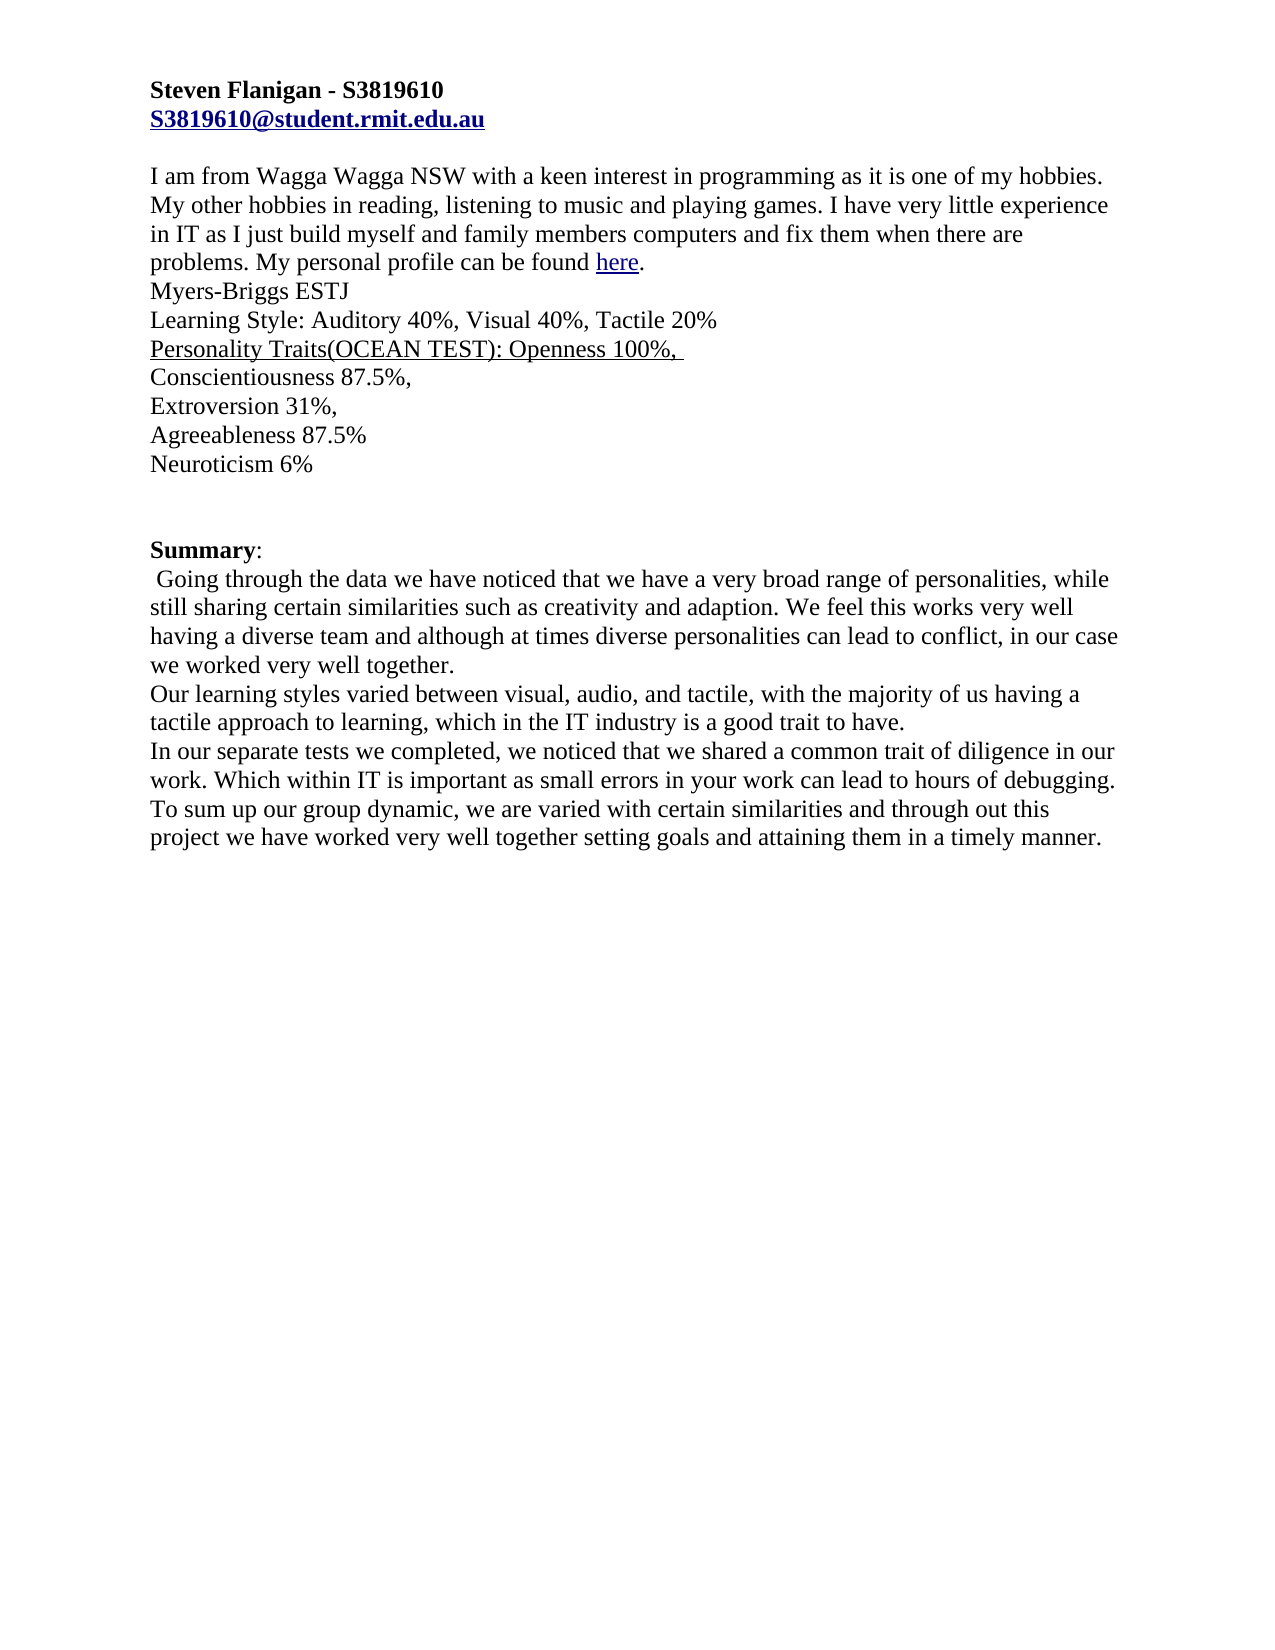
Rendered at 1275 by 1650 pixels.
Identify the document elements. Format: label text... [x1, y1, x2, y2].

text To sum up our group dynamic, we are varied with certain similarities and through out this project we have worked very well together setting goals and attaining them in a timely manner. [150, 794, 1125, 851]
text I am from Wagga Wagga NSW with a keen interest in programming as it is one of my hobbies. My other hobbies in reading, listening to music and playing games. I have very little experience in IT as I just build myself and family members computers and fix them when there are problems. My personal profile can be found here. [150, 161, 1125, 276]
text Neuroticism 6% [150, 449, 1125, 477]
text Learning Style: Auditory 40%, Visual 40%, Tactile 20% [150, 305, 1125, 334]
text Agreeableness 87.5% [150, 420, 1125, 449]
text Conscientiousness 87.5%, [150, 362, 1125, 391]
text Our learning styles varied between visual, audio, and tactile, with the majority of us having a tactile approach to learning, which in the IT industry is a good trait to have. [150, 679, 1125, 736]
text Summary: [150, 535, 1125, 564]
text S3819610@student.rmit.edu.au [150, 104, 1125, 132]
text Personality Traits(OCEAN TEST): Openness 100%, [150, 334, 1125, 362]
text Extroversion 31%, [150, 391, 1125, 420]
text Steven Flanigan - S3819610 [150, 75, 1125, 104]
text Going through the data we have noticed that we have a very broad range of personalities, while still sharing certain similarities such as creativity and adaption. We feel this works very well having a diverse team and although at times diverse personalities can lead to conflict, in our case we worked very well together. [150, 564, 1125, 679]
text Myers-Briggs ESTJ [150, 276, 1125, 305]
text In our separate tests we completed, we noticed that we shared a common trait of diligence in our work. Which within IT is important as small errors in your work can lead to hours of debugging. [150, 736, 1125, 794]
